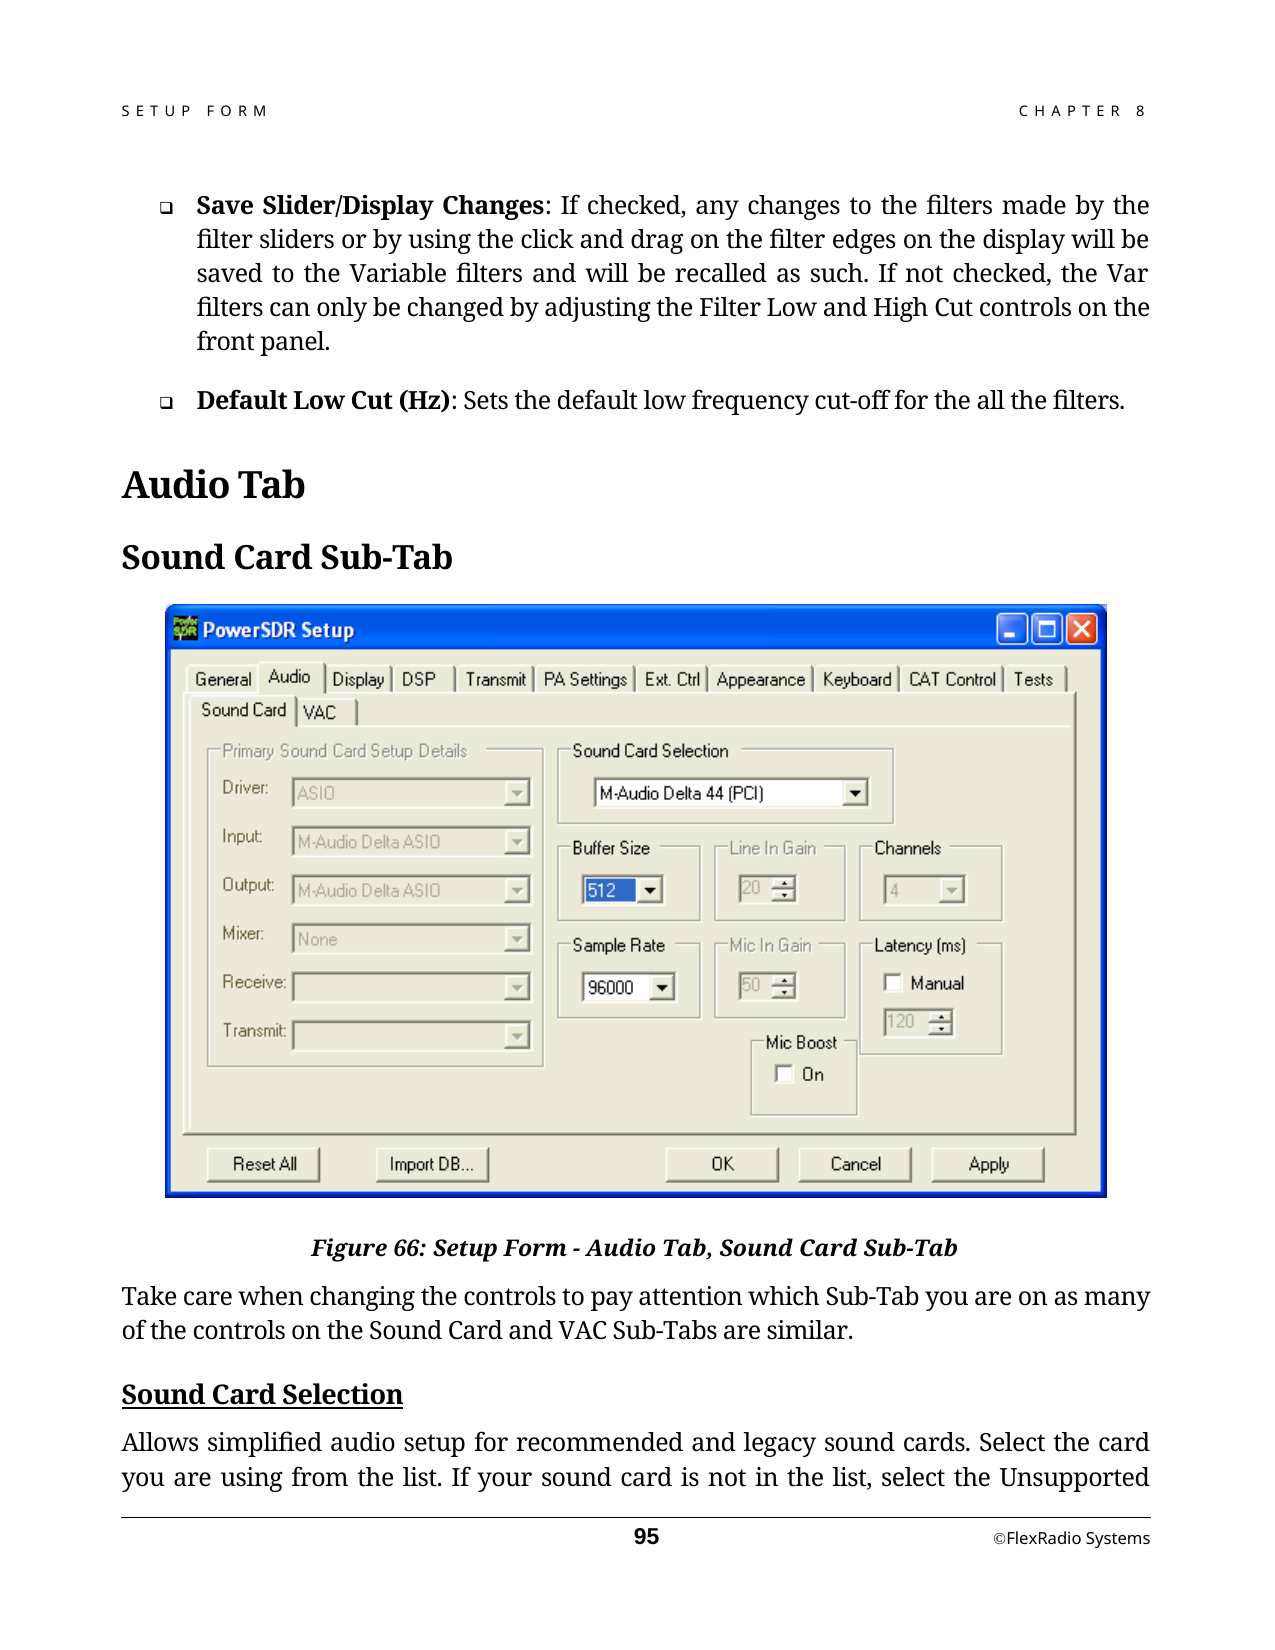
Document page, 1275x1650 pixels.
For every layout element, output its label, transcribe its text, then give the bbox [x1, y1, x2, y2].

picture [165, 604, 1107, 1198]
text Figure 66: Setup Form - Audio Tab, Sound Card Sub-Tab [121, 1232, 1151, 1263]
text Allows simplified audio setup for recommended and legacy sound cards. Select the card you are using from the list. If your sound card is not in the list, select the Unsupported [121, 1425, 1151, 1493]
subtitle Sound Card Sub-Tab [121, 534, 1151, 579]
subtitle Audio Tab [121, 458, 1151, 509]
list Default Low Cut (Hz): Sets the default low frequency cut-off for the all the filters. [159, 383, 1151, 417]
text Take care when changing the controls to pay attention which Sub-Tab you are on as many of the controls on the Sound Card and VAC Sub-Tabs are similar. [121, 1278, 1151, 1347]
subtitle Sound Card Selection [121, 1376, 1151, 1413]
list Save Slider/Display Changes: If checked, any changes to the filters made by the filter sliders or by using the click and drag on the filter edges on the display will be saved to the Variable filters and will be recalled as such. If not checked, the Var filters can only be changed by adjusting the Filter Low and High Cut controls on the front panel. [159, 187, 1151, 358]
